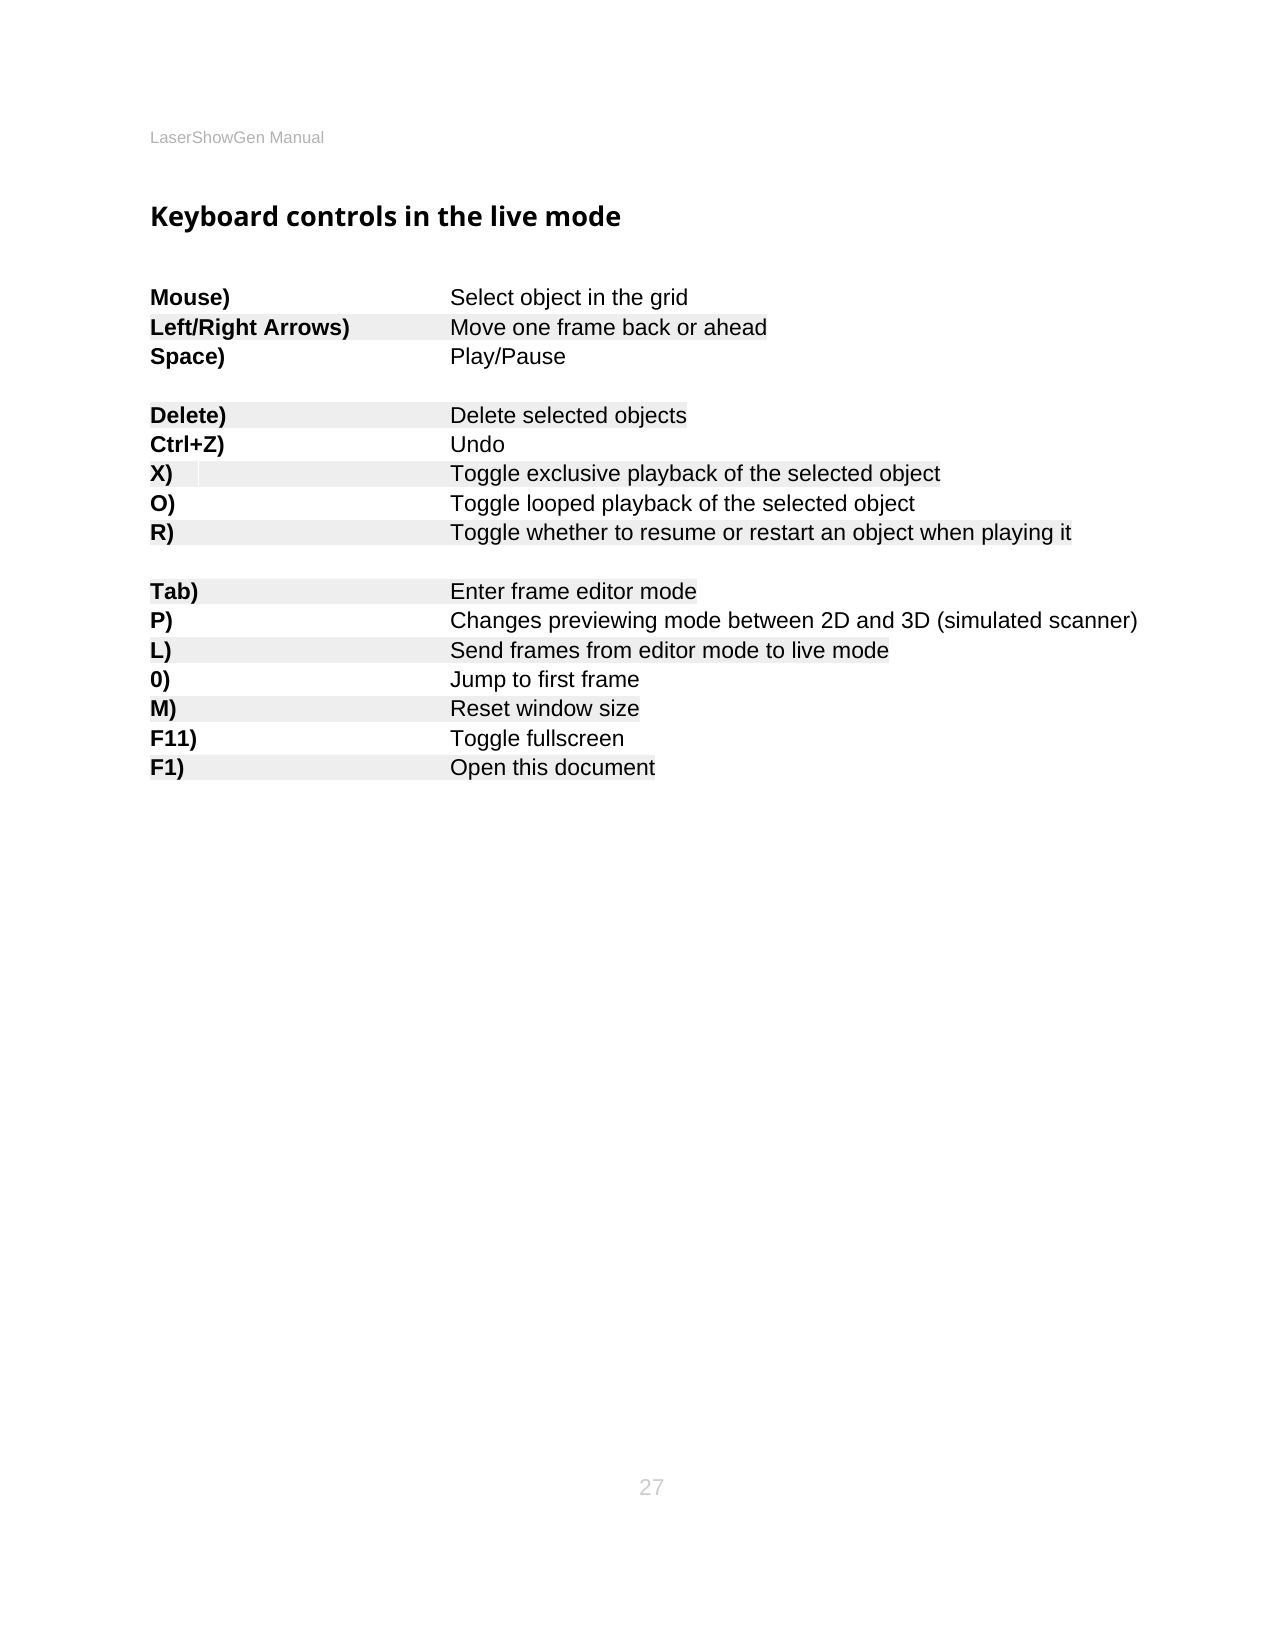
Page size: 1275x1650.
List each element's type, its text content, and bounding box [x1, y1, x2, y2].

text Ctrl+Z) Undo [150, 432, 1153, 457]
text F11) Toggle fullscreen [150, 725, 1153, 751]
text 0) Jump to first frame [150, 667, 1153, 692]
text L) Send frames from editor mode to live mode [150, 637, 1153, 663]
text Tab) Enter frame editor mode [150, 578, 1153, 604]
text F1) Open this document [150, 755, 1153, 780]
text Delete) Delete selected objects [150, 402, 1153, 428]
text M) Reset window size [150, 696, 1153, 722]
text Mouse) Select object in the grid [150, 285, 1153, 310]
text R) Toggle whether to resume or restart an object when playing it [150, 520, 1153, 545]
text P) Changes previewing mode between 2D and 3D (simulated scanner) [150, 608, 1153, 633]
text O) Toggle looped playback of the selected object [150, 490, 1153, 516]
text X) Toggle exclusive playback of the selected object [150, 461, 1153, 487]
text Space) Play/Pause [150, 343, 1153, 369]
subtitle Keyboard controls in the live mode [150, 197, 1153, 234]
text Left/Right Arrows) Move one frame back or ahead [150, 314, 1153, 340]
